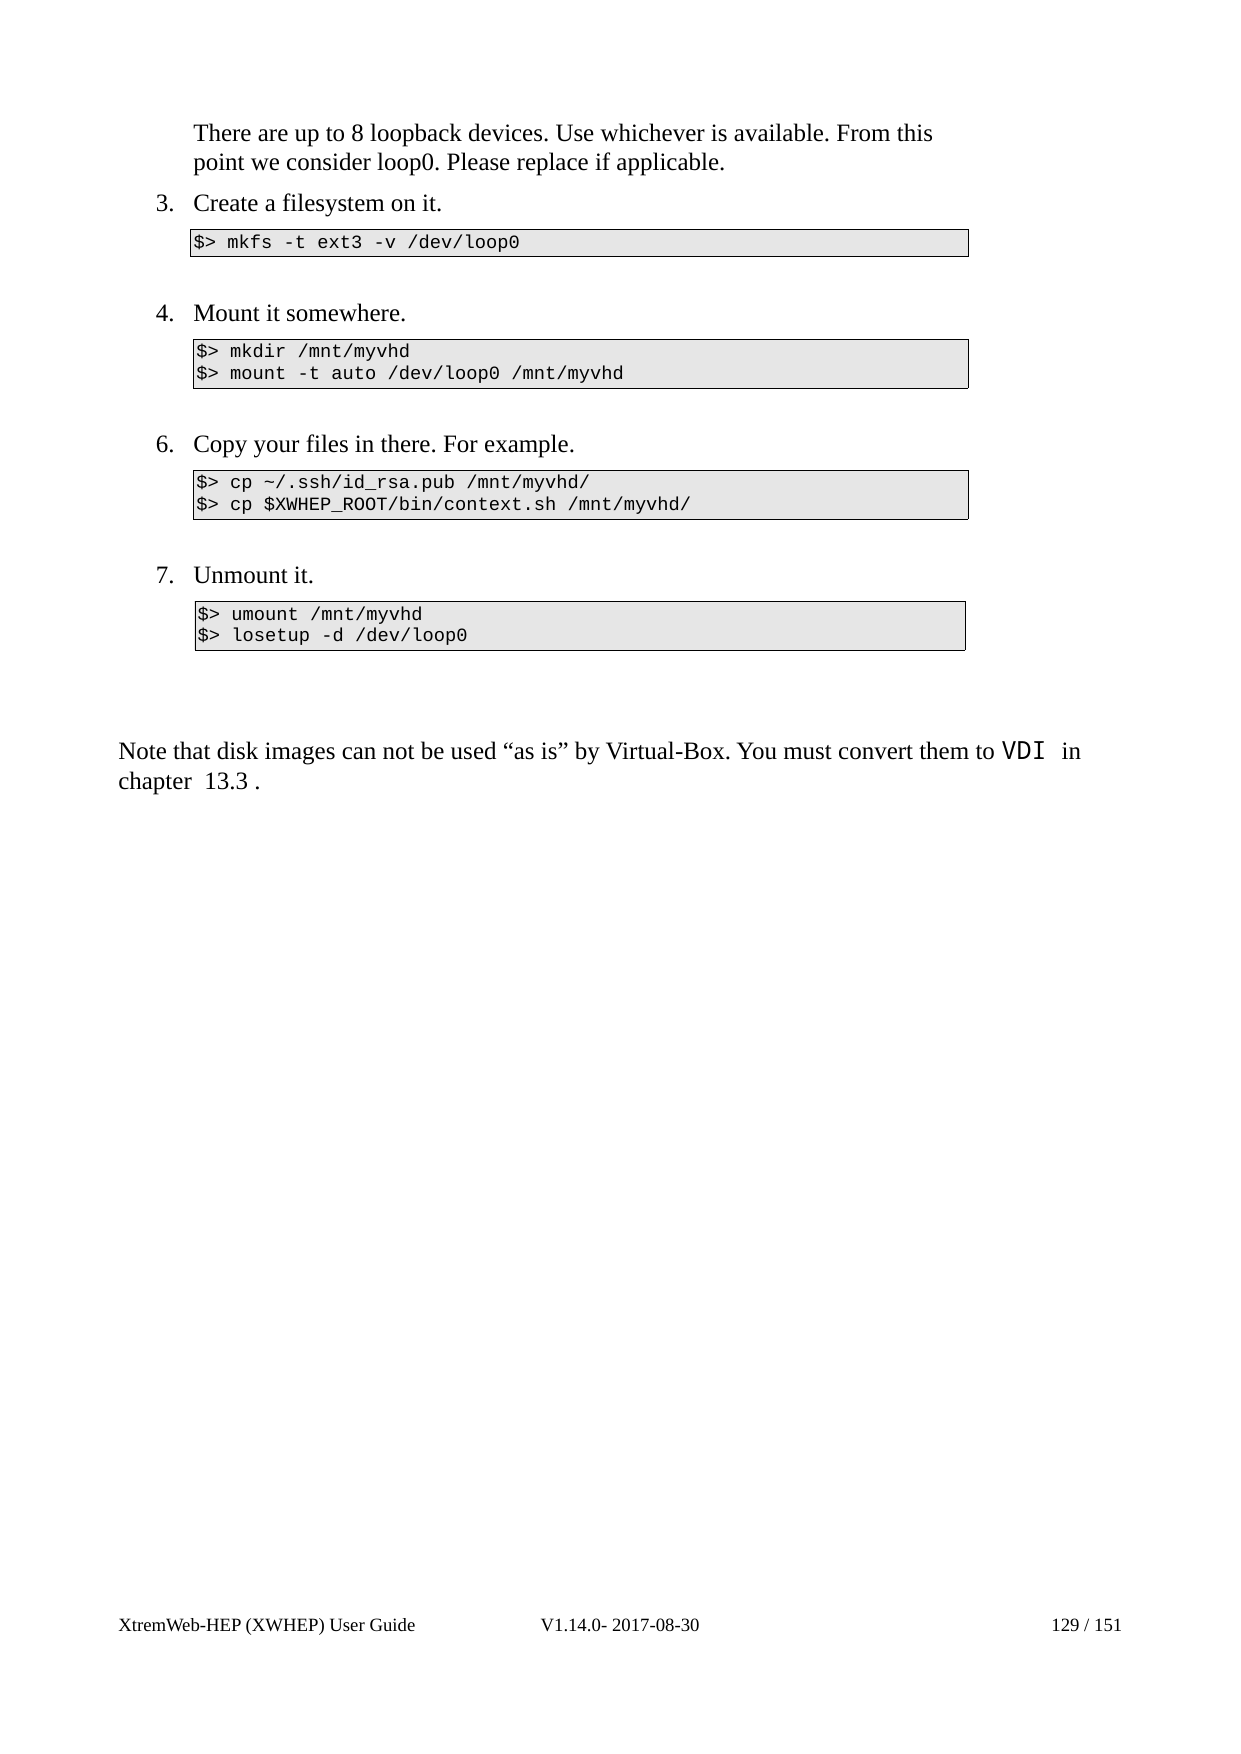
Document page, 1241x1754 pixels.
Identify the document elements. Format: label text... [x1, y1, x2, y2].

list Unmount it. [156, 560, 1122, 589]
list Mount it somewhere. [156, 298, 1122, 327]
text $> cp $XWHEP_ROOT/bin/context.sh /mnt/myvhd/ [194, 491, 968, 519]
text $> losetup -d /dev/loop0 [196, 622, 965, 650]
text There are up to 8 loopback devices. Use whichever is available. From this point we consider loop0. Please replace if applicable. [193, 118, 965, 176]
list Create a filesystem on it. [156, 188, 1122, 217]
text Note that disk images can not be used “as is” by Virtual-Box. You must convert them to VDI in chapter 13.3. [118, 732, 1122, 795]
text $> cp ~/.ssh/id_rsa.pub /mnt/myvhd/ [194, 471, 968, 491]
list Copy your files in there. For example. [156, 429, 1122, 458]
text $> mkfs -t ext3 -v /dev/loop0 [191, 230, 968, 256]
text $> umount /mnt/myvhd [196, 602, 965, 622]
text $> mount -t auto /dev/loop0 /mnt/myvhd [194, 360, 968, 388]
text $> mkdir /mnt/myvhd [194, 340, 968, 360]
